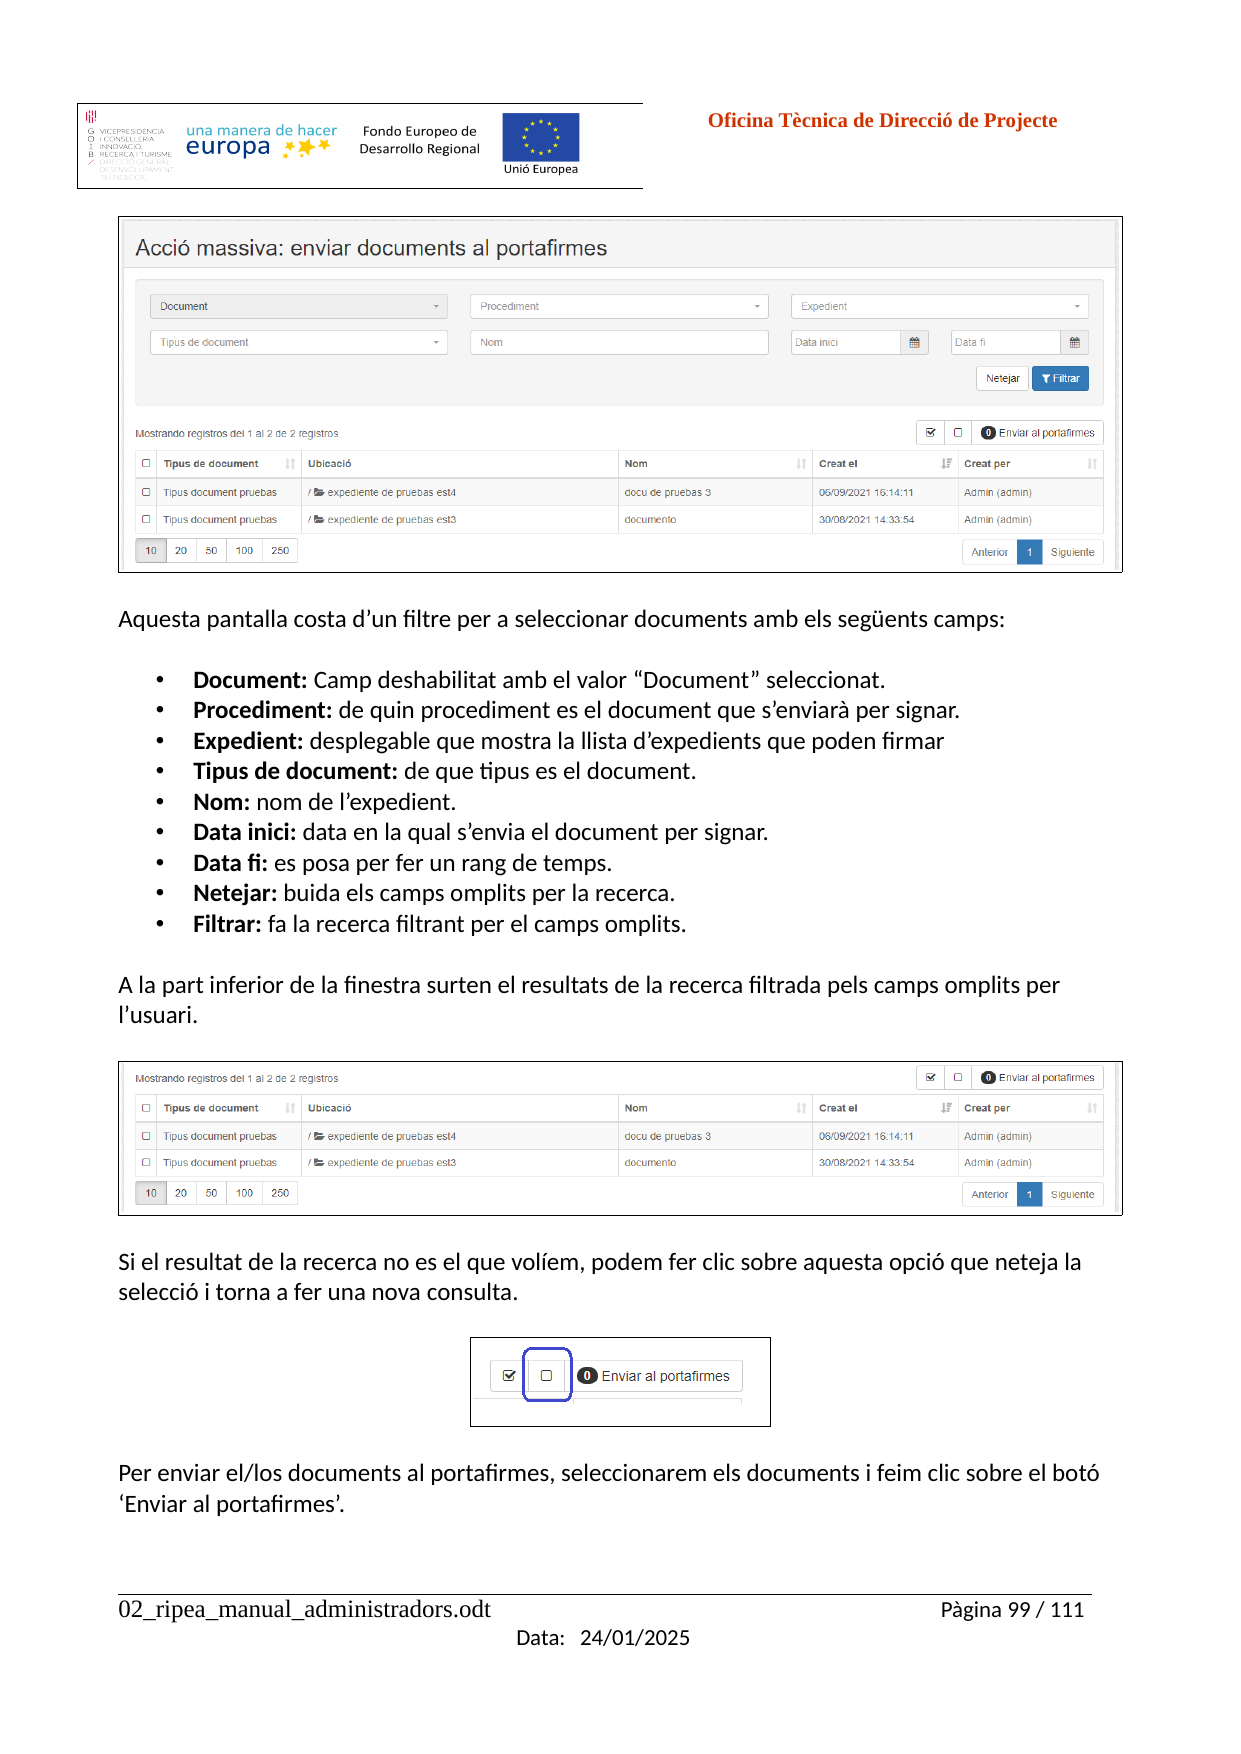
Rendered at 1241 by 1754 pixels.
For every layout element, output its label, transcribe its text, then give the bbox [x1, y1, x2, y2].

list Data fi: es posa per fer un rang de temps. [156, 847, 1122, 877]
picture [473, 1340, 768, 1424]
list Procediment: de quin procediment es el document que s’enviarà per signar. [156, 694, 1122, 725]
picture [121, 1063, 1119, 1212]
list Data inici: data en la qual s’envia el document per signar. [156, 816, 1122, 847]
list Document: Camp deshabilitat amb el valor “Document” seleccionat. [156, 664, 1122, 694]
list Nom: nom de l’expedient. [156, 786, 1122, 816]
text Si el resultat de la recerca no es el que volíem, podem fer clic sobre aquesta opció que neteja la selecció i torna a fer una nova consulta. [118, 1246, 1122, 1307]
text Aquesta pantalla costa d’un filtre per a seleccionar documents amb els següents camps: [118, 603, 1122, 633]
list Tipus de document: de que tipus es el document. [156, 755, 1122, 786]
picture [82, 108, 178, 182]
picture [184, 108, 585, 182]
list Filtrar: fa la recerca filtrant per el camps omplits. [156, 908, 1122, 938]
text A la part inferior de la finestra surten el resultats de la recerca filtrada pels camps omplits per l’usuari. [118, 969, 1122, 1030]
list Expedient: desplegable que mostra la llista d’expedients que poden firmar [156, 725, 1122, 755]
list Netejar: buida els camps omplits per la recerca. [156, 877, 1122, 908]
picture [121, 219, 1119, 570]
text Per enviar el/los documents al portafirmes, seleccionarem els documents i feim clic sobre el botó ‘Enviar al portafirmes’. [118, 1457, 1122, 1518]
